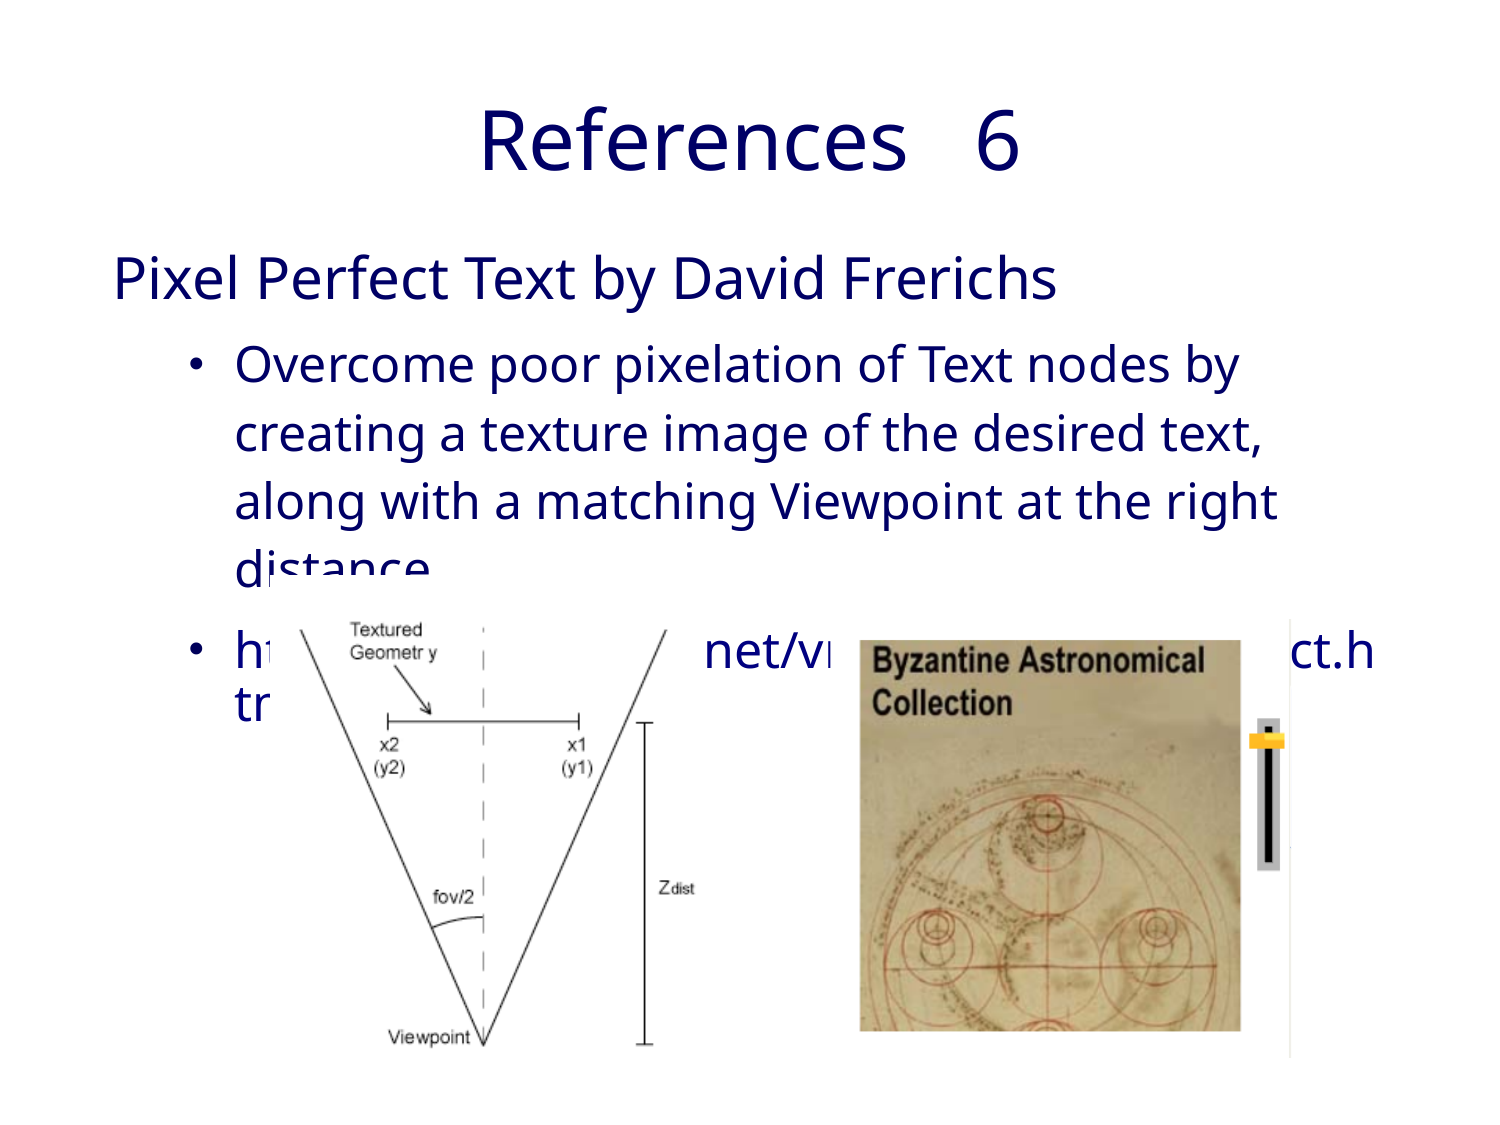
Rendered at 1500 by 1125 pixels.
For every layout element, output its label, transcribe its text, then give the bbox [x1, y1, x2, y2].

picture [830, 619, 1292, 1058]
list Pixel Perfect Text by David Frerichs Overcome poor pixelation of Text nodes by creating a texture image of the desired text, along with a matching Viewpoint at the right distance http://www.frerichs.net/vrml2/pp/pixel_perfect.html [112, 237, 1388, 986]
title References 6 [112, 44, 1388, 232]
picture [270, 575, 702, 1100]
